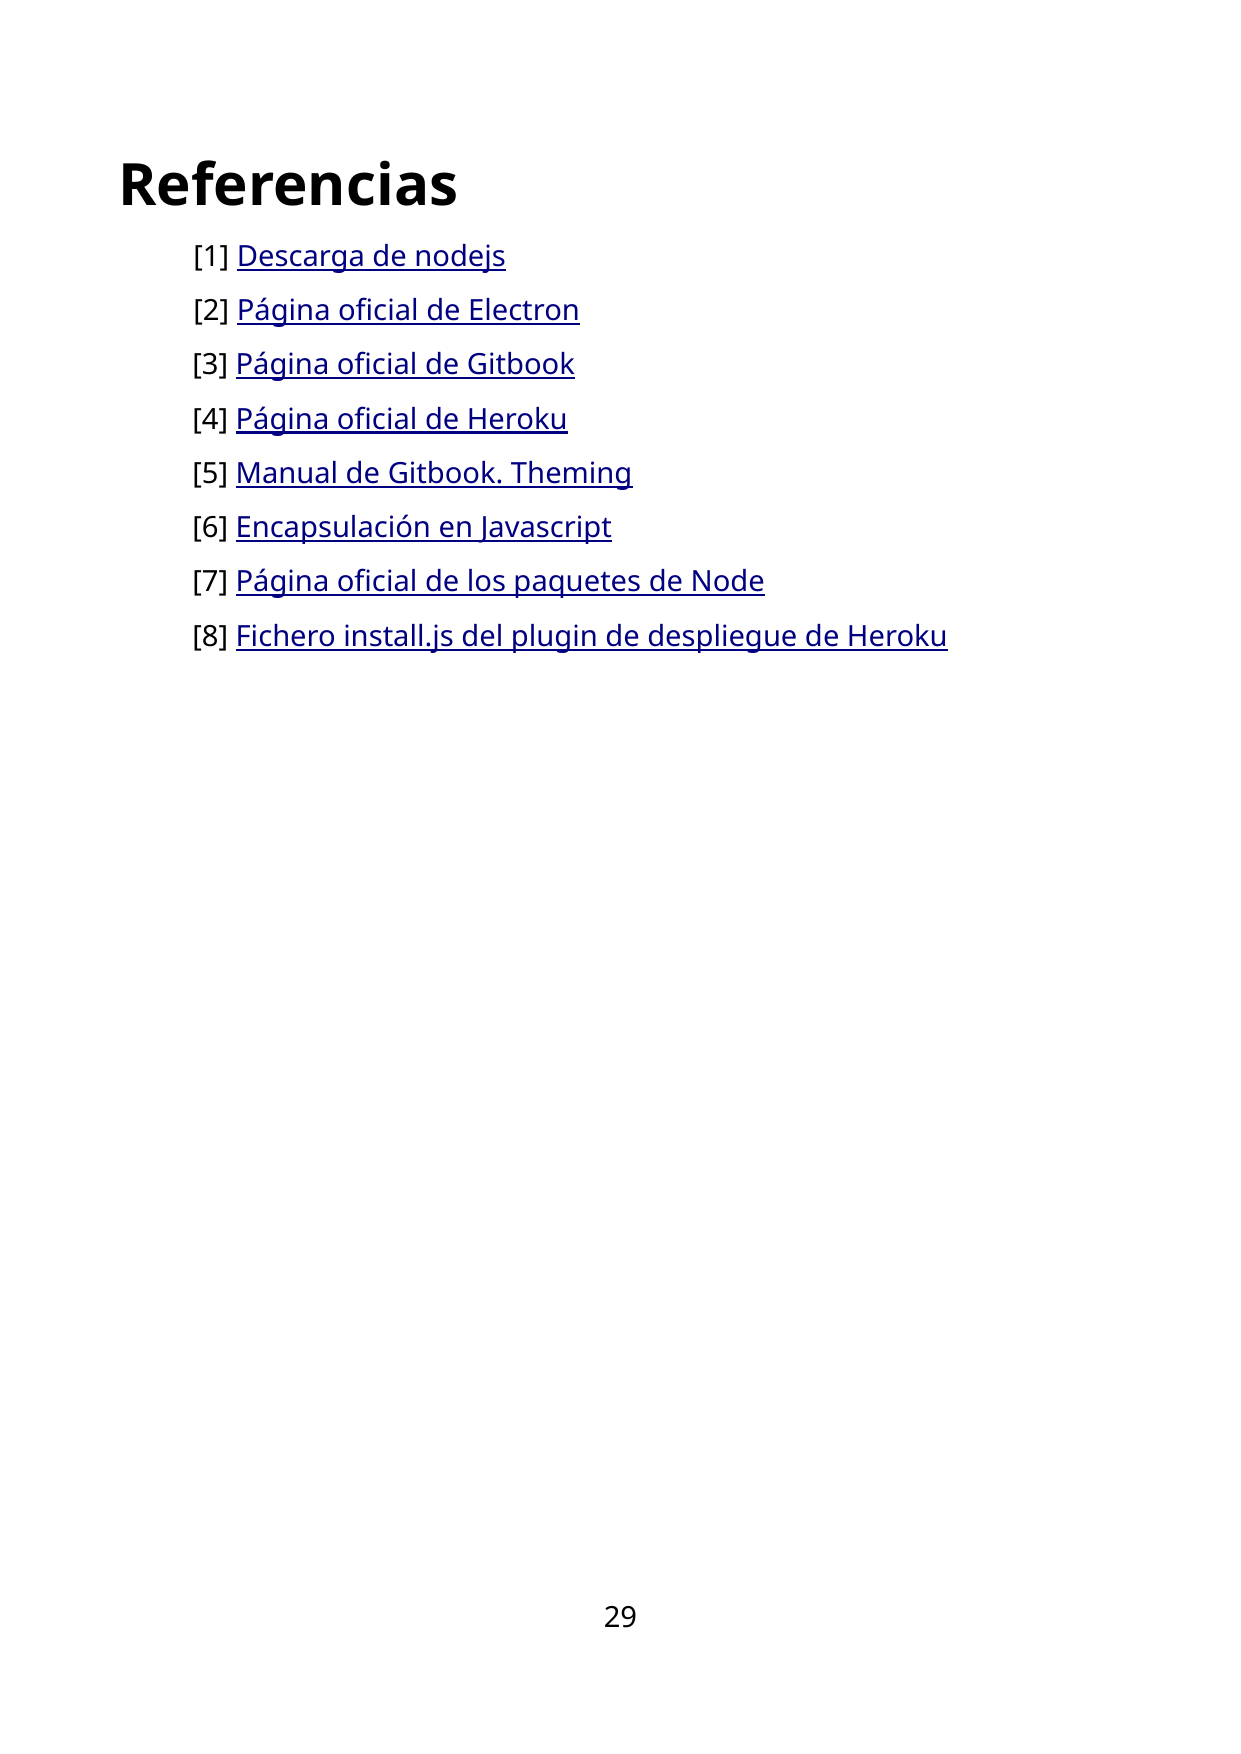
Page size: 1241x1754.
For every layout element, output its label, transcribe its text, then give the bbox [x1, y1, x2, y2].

text [5] Manual de Gitbook. Theming [118, 452, 1122, 492]
subtitle Referencias [118, 143, 1122, 223]
text [8] Fichero install.js del plugin de despliegue de Heroku [118, 615, 1122, 655]
list [1] Descarga de nodejs [156, 235, 1122, 275]
text [6] Encapsulación en Javascript [118, 506, 1122, 546]
text [3] Página oficial de Gitbook [118, 344, 1122, 383]
list [2] Página oficial de Electron [156, 289, 1122, 329]
text [4] Página oficial de Heroku [118, 398, 1122, 438]
text [7] Página oficial de los paquetes de Node [118, 561, 1122, 600]
